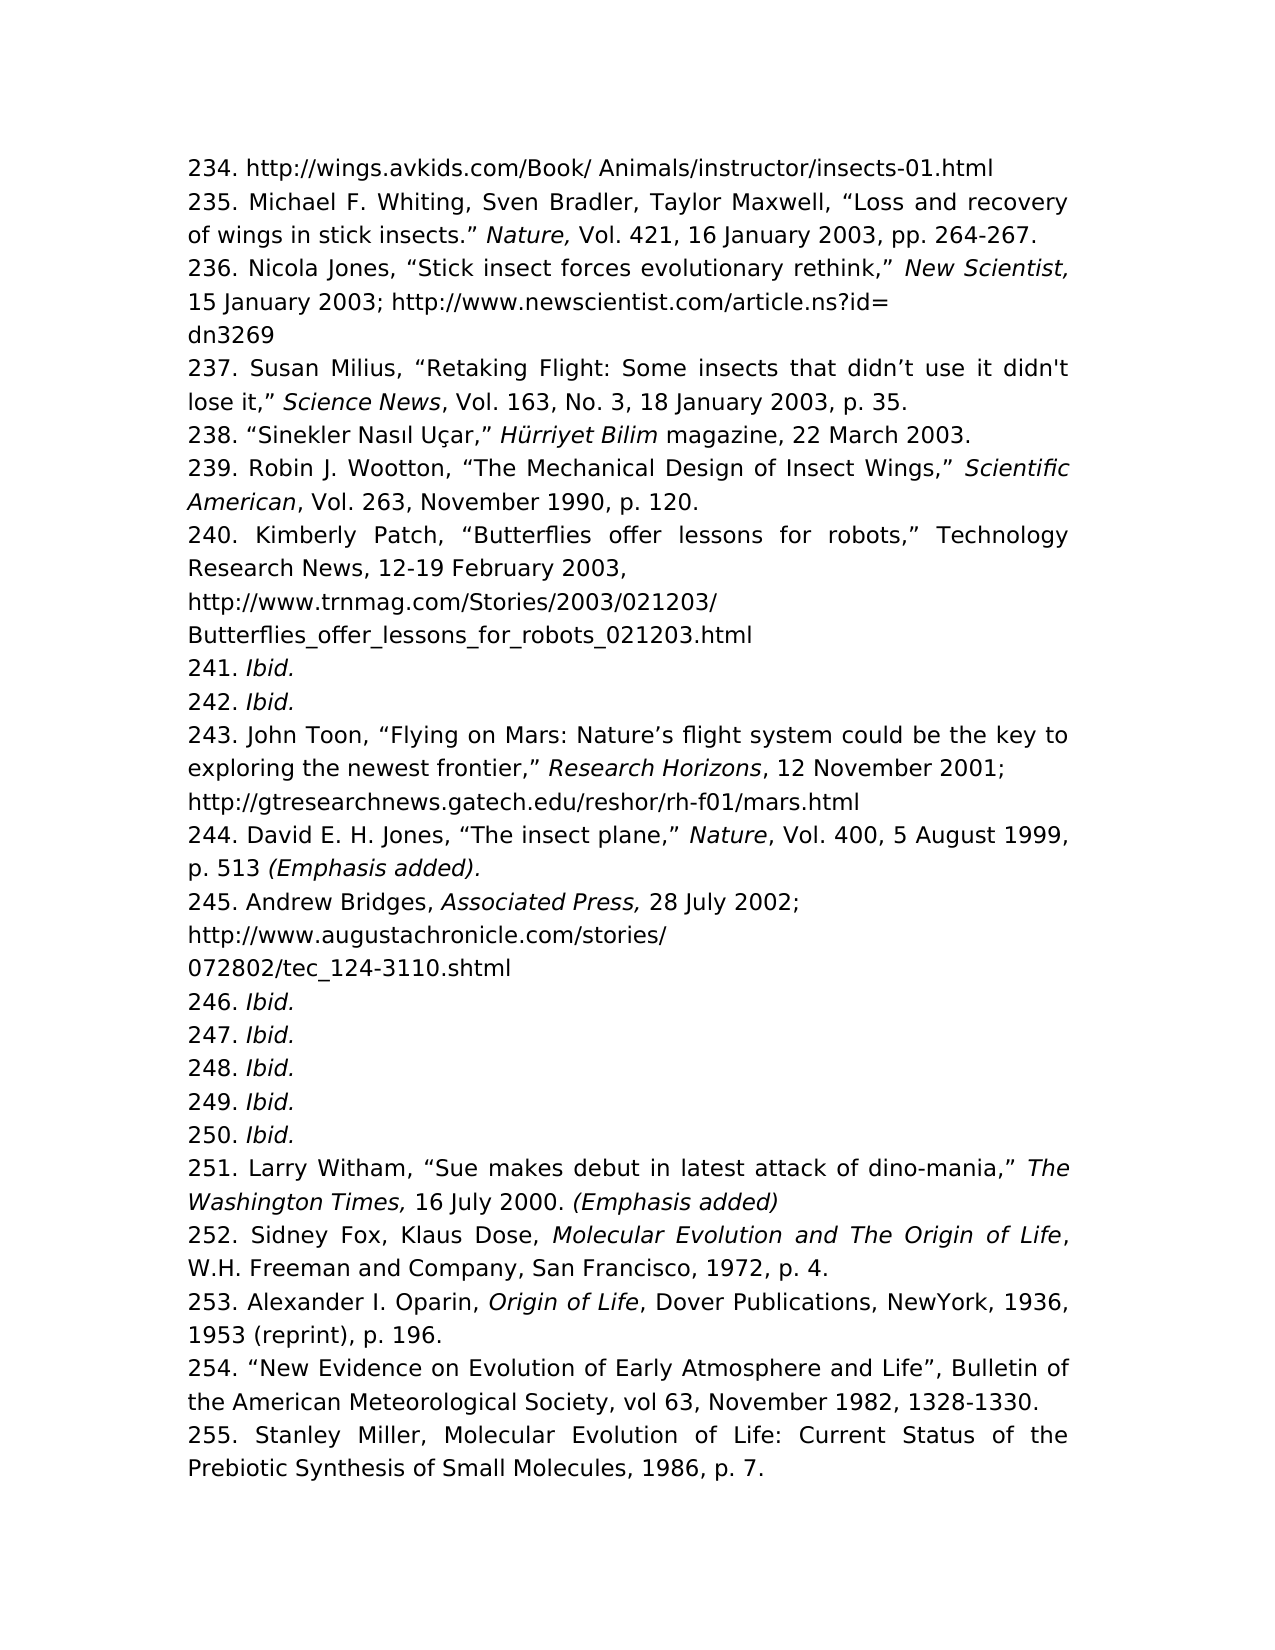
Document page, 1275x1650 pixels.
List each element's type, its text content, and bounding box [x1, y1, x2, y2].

text 254. “New Evidence on Evolution of Early Atmosphere and Life”, Bulletin of the American Meteorological Society, vol 63, November 1982, 1328-1330. [187, 1350, 1070, 1417]
text 239. Robin J. Wootton, “The Mechanical Design of Insect Wings,” Scientific American, Vol. 263, November 1990, p. 120. [187, 450, 1070, 517]
text 234. http://wings.avkids.com/Book/ Animals/instructor/insects-01.html [187, 150, 1070, 183]
text 236. Nicola Jones, “Stick insect forces evolutionary rethink,” New Scientist, 15 January 2003; http://www.newscientist.com/article.ns?id= [187, 250, 1070, 317]
text 252. Sidney Fox, Klaus Dose, Molecular Evolution and The Origin of Life, W.H. Freeman and Company, San Francisco, 1972, p. 4. [187, 1217, 1070, 1283]
text http://www.augustachronicle.com/stories/ [187, 917, 1070, 950]
text 245. Andrew Bridges, Associated Press, 28 July 2002; [187, 883, 1070, 917]
text dn3269 [187, 317, 1070, 350]
text 240. Kimberly Patch, “Butterflies offer lessons for robots,” Technology Research News, 12-19 February 2003, [187, 517, 1070, 583]
text 251. Larry Witham, “Sue makes debut in latest attack of dino-mania,” The Washington Times, 16 July 2000. (Emphasis added) [187, 1150, 1070, 1217]
text 241. Ibid. [187, 650, 1070, 683]
text 255. Stanley Miller, Molecular Evolution of Life: Current Status of the Prebiotic Synthesis of Small Molecules, 1986, p. 7. [187, 1417, 1070, 1483]
text 235. Michael F. Whiting, Sven Bradler, Taylor Maxwell, “Loss and recovery of wings in stick insects.” Nature, Vol. 421, 16 January 2003, pp. 264-267. [187, 183, 1070, 250]
text 072802/tec_124-3110.shtml [187, 950, 1070, 983]
text 238. “Sinekler Nasıl Uçar,” Hürriyet Bilim magazine, 22 March 2003. [187, 417, 1070, 450]
text 250. Ibid. [187, 1117, 1070, 1150]
text 237. Susan Milius, “Retaking Flight: Some insects that didn’t use it didn't lose it,” Science News, Vol. 163, No. 3, 18 January 2003, p. 35. [187, 350, 1070, 417]
text 247. Ibid. [187, 1017, 1070, 1050]
text http://www.trnmag.com/Stories/2003/021203/Butterflies_offer_lessons_for_robots_021203.html [187, 583, 1070, 650]
text 248. Ibid. [187, 1050, 1070, 1083]
text 243. John Toon, “Flying on Mars: Nature’s flight system could be the key to exploring the newest frontier,” Research Horizons, 12 November 2001; [187, 717, 1070, 783]
text 249. Ibid. [187, 1083, 1070, 1117]
text 244. David E. H. Jones, “The insect plane,” Nature, Vol. 400, 5 August 1999, p. 513 (Emphasis added). [187, 817, 1070, 883]
text http://gtresearchnews.gatech.edu/reshor/rh-f01/mars.html [187, 783, 1070, 817]
text 253. Alexander I. Oparin, Origin of Life, Dover Publications, NewYork, 1936, 1953 (reprint), p. 196. [187, 1283, 1070, 1350]
text 242. Ibid. [187, 683, 1070, 717]
text 246. Ibid. [187, 983, 1070, 1017]
